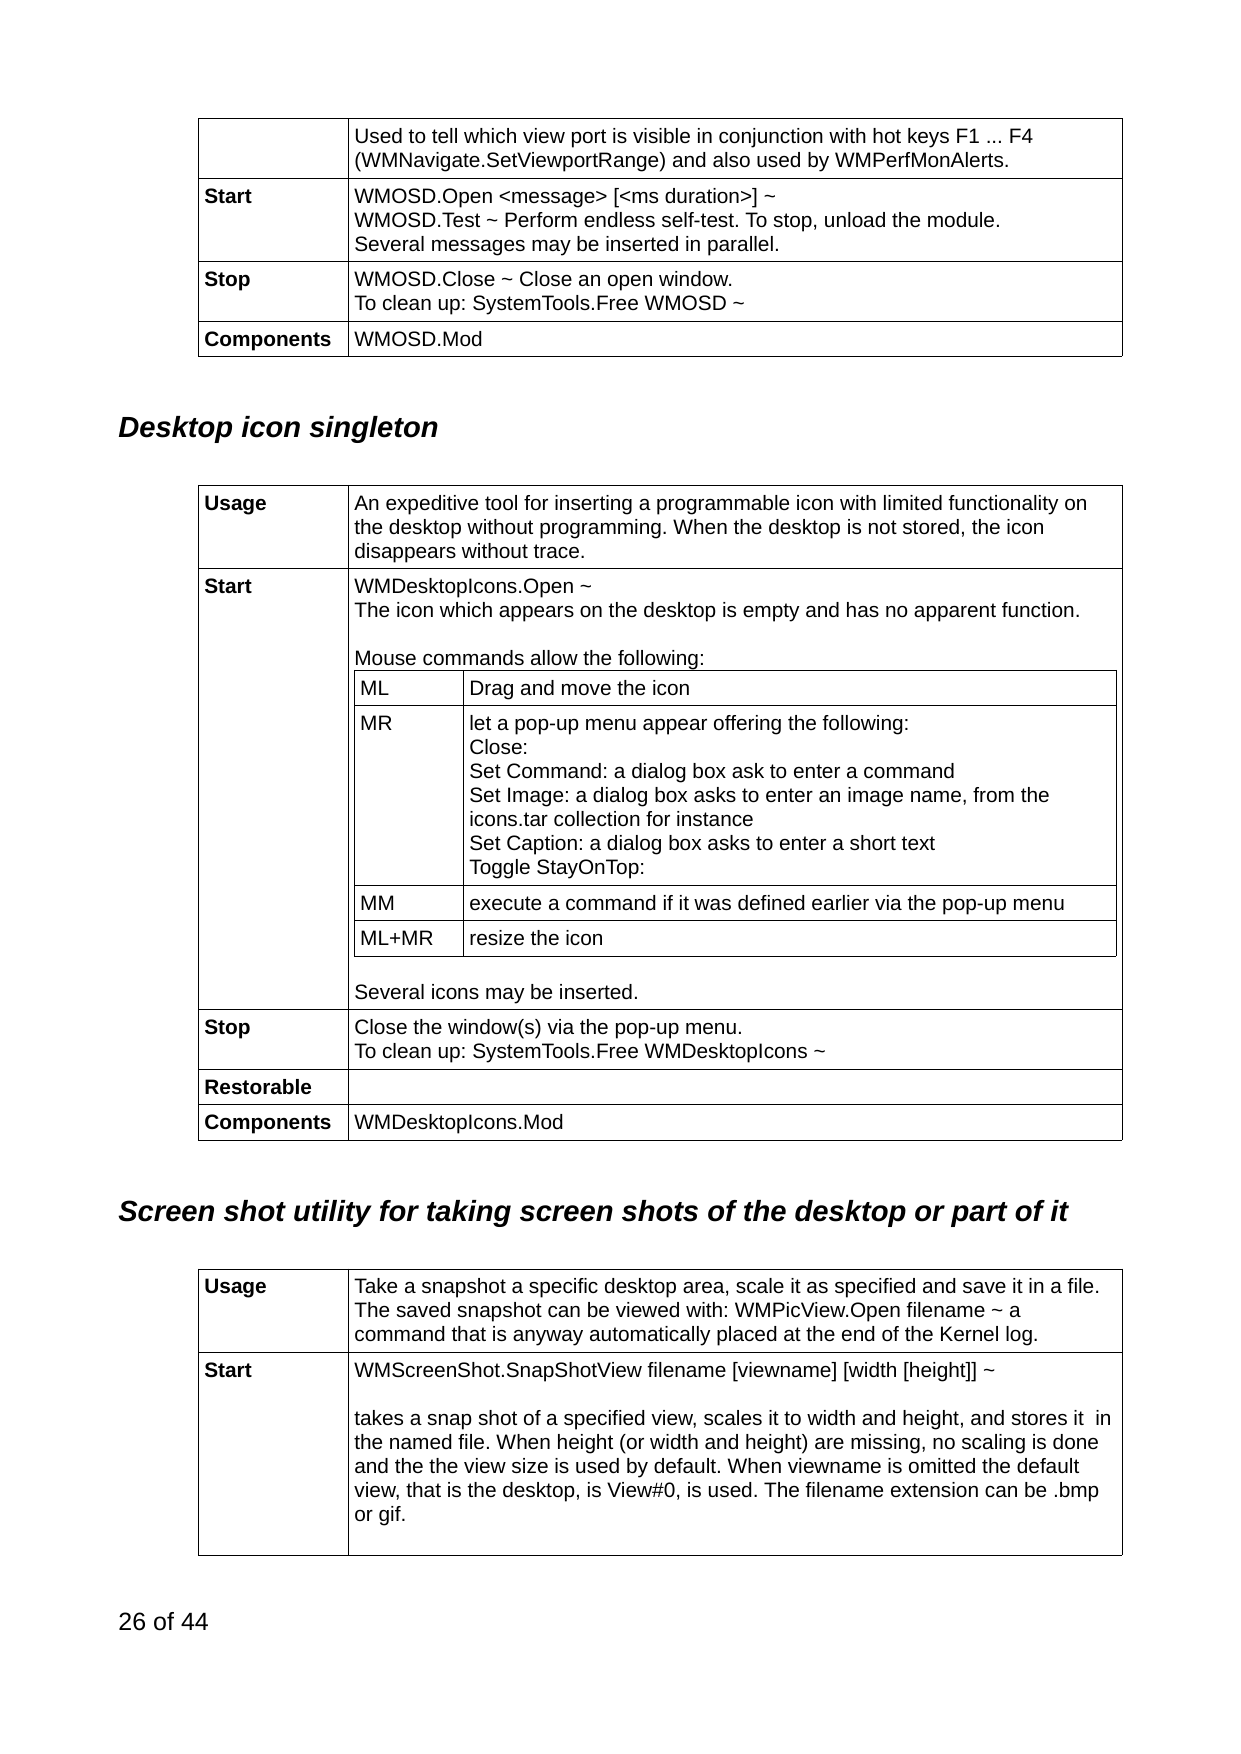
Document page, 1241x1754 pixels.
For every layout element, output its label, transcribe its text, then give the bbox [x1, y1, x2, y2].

table_cell WMDesktopIcons.Open ~ The icon which appears on the desktop is empty and has no apparent function. Mouse commands allow the following: Several icons may be inserted. [349, 569, 1122, 1009]
subtitle Screen shot utility for taking screen shots of the desktop or part of it [118, 1194, 1122, 1227]
table_cell WMOSD.Close ~ Close an open window. To clean up: SystemTools.Free WMOSD ~ [349, 262, 1122, 321]
table_cell [349, 1070, 1122, 1104]
table_header Take a snapshot a specific desktop area, scale it as specified and save it in a file. The saved snapshot can be viewed with: WMPicView.Open filename ~ a command that is anyway automatically placed at the end of the Kernel log. [349, 1270, 1122, 1352]
table_cell WMDesktopIcons.Mod [349, 1105, 1122, 1140]
table_cell MM [355, 886, 463, 920]
table_cell Close the window(s) via the pop-up menu. To clean up: SystemTools.Free WMDesktopIcons ~ [349, 1010, 1122, 1069]
table_cell MR [355, 706, 463, 884]
table_cell let a pop-up menu appear offering the following: Close: Set Command: a dialog box ask to enter a command Set Image: a dialog box asks to enter an image name, from the icons.tar collection for instance Set Caption: a dialog box asks to enter a short text Toggle StayOnTop: [464, 706, 1116, 884]
table_cell Components [199, 1105, 348, 1140]
table_cell Start [199, 179, 348, 261]
subtitle Desktop icon singleton [118, 410, 1122, 443]
table_header An expeditive tool for inserting a programmable icon with limited functionality on the desktop without programming. When the desktop is not stored, the icon disappears without trace. [349, 486, 1122, 568]
table_header Usage [199, 486, 348, 568]
table_cell Restorable [199, 1070, 348, 1104]
table_cell Components [199, 322, 348, 356]
table_header Used to tell which view port is visible in conjunction with hot keys F1 ... F4 (WMNavigate.SetViewportRange) and also used by WMPerfMonAlerts. [349, 119, 1122, 178]
table_header ML [355, 671, 463, 705]
table_cell Start [199, 1353, 348, 1555]
table_cell Stop [199, 1010, 348, 1069]
table_cell Start [199, 569, 348, 1009]
table_cell WMOSD.Open <message> [<ms duration>] ~ WMOSD.Test ~ Perform endless self-test. To stop, unload the module. Several messages may be inserted in parallel. [349, 179, 1122, 261]
table_cell WMScreenShot.SnapShotView filename [viewname] [width [height]] ~ takes a snap shot of a specified view, scales it to width and height, and stores it in the named file. When height (or width and height) are missing, no scaling is done and the the view size is used by default. When viewname is omitted the default view, that is the desktop, is View#0, is used. The filename extension can be .bmp or gif. [349, 1353, 1122, 1555]
table_cell Stop [199, 262, 348, 321]
table_header Usage [199, 1270, 348, 1352]
table_cell resize the icon [464, 921, 1116, 956]
table_cell ML+MR [355, 921, 463, 956]
table_cell WMOSD.Mod [349, 322, 1122, 356]
table_header Drag and move the icon [464, 671, 1116, 705]
table_header [199, 119, 348, 178]
table_cell execute a command if it was defined earlier via the pop-up menu [464, 886, 1116, 920]
